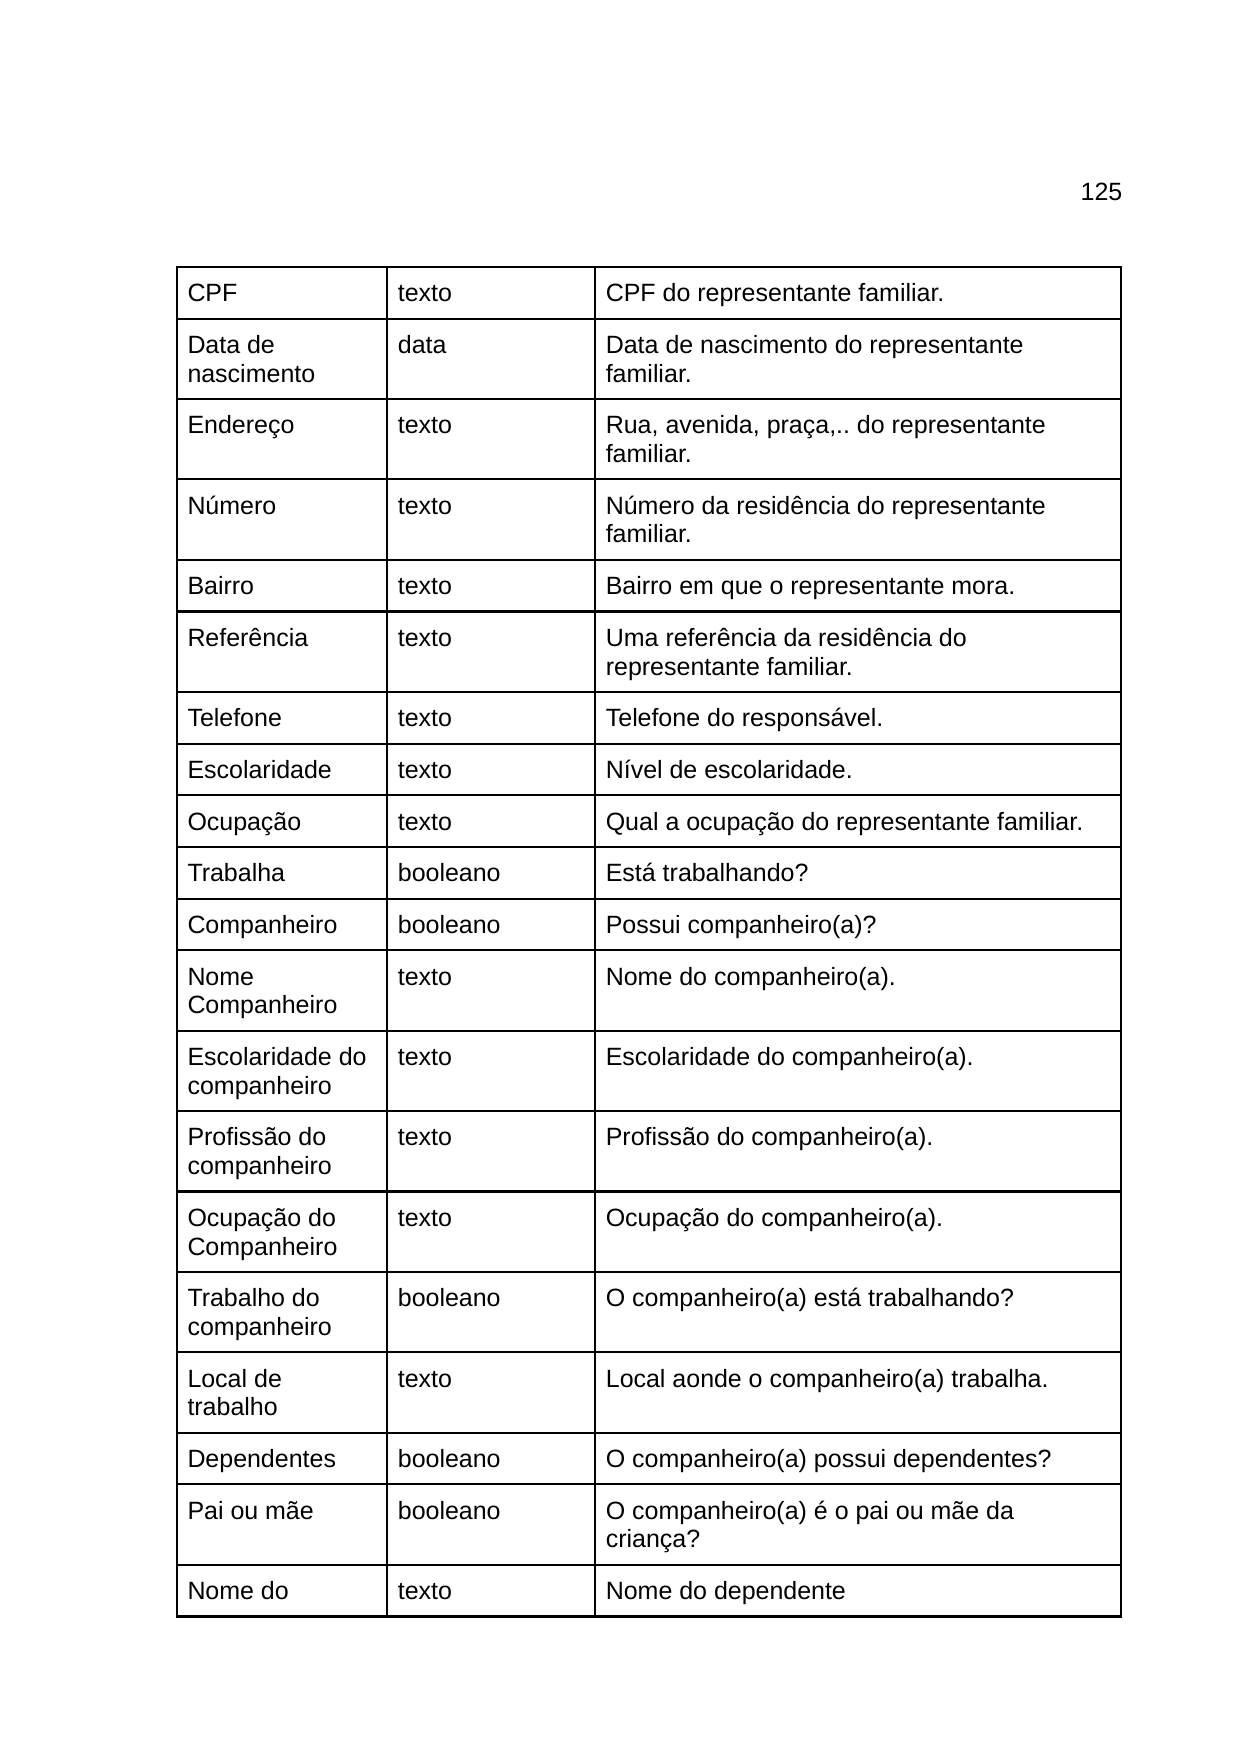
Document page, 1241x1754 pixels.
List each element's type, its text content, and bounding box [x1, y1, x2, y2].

table_cell texto [388, 400, 594, 478]
table_cell Profissão do companheiro [178, 1112, 386, 1190]
table_cell O companheiro(a) é o pai ou mãe da criança? [596, 1485, 1120, 1564]
table_cell booleano [388, 1485, 594, 1564]
table_cell CPF do representante familiar. [596, 268, 1120, 317]
table_cell Ocupação [178, 796, 386, 846]
table_cell Escolaridade [178, 745, 386, 794]
table_cell Nome do companheiro(a). [596, 951, 1120, 1029]
table_cell booleano [388, 900, 594, 949]
table_cell texto [388, 745, 594, 794]
table_cell Está trabalhando? [596, 848, 1120, 897]
table_cell Trabalho do companheiro [178, 1273, 386, 1351]
table_cell texto [388, 1193, 594, 1271]
table_cell Pai ou mãe [178, 1485, 386, 1564]
table_cell Qual a ocupação do representante familiar. [596, 796, 1120, 846]
table_cell Uma referência da residência do representante familiar. [596, 613, 1120, 691]
table_cell texto [388, 796, 594, 846]
table_cell Local de trabalho [178, 1353, 386, 1432]
table_cell Ocupação do Companheiro [178, 1193, 386, 1271]
table_cell Rua, avenida, praça,.. do representante familiar. [596, 400, 1120, 478]
table_cell Número [178, 480, 386, 559]
table_cell Endereço [178, 400, 386, 478]
table_cell Escolaridade do companheiro(a). [596, 1032, 1120, 1110]
table_cell Data de nascimento [178, 320, 386, 398]
table_cell Companheiro [178, 900, 386, 949]
table_cell Dependentes [178, 1434, 386, 1483]
table_cell Possui companheiro(a)? [596, 900, 1120, 949]
table_cell O companheiro(a) possui dependentes? [596, 1434, 1120, 1483]
table_cell texto [388, 693, 594, 742]
table_cell Ocupação do companheiro(a). [596, 1193, 1120, 1271]
table_cell Escolaridade do companheiro [178, 1032, 386, 1110]
table_cell Nível de escolaridade. [596, 745, 1120, 794]
table_cell Referência [178, 613, 386, 691]
table_cell data [388, 320, 594, 398]
table_cell Nome Companheiro [178, 951, 386, 1029]
table_cell Telefone [178, 693, 386, 742]
table_cell Número da residência do representante familiar. [596, 480, 1120, 559]
table_cell texto [388, 561, 594, 610]
table_cell Nome do [178, 1566, 386, 1615]
table_cell texto [388, 1112, 594, 1190]
table_cell booleano [388, 1273, 594, 1351]
table_cell Profissão do companheiro(a). [596, 1112, 1120, 1190]
table_cell O companheiro(a) está trabalhando? [596, 1273, 1120, 1351]
table_cell texto [388, 951, 594, 1029]
table_cell texto [388, 480, 594, 559]
table_cell Nome do dependente [596, 1566, 1120, 1615]
table_cell Telefone do responsável. [596, 693, 1120, 742]
table_cell texto [388, 1032, 594, 1110]
table_cell CPF [178, 268, 386, 317]
table_cell Data de nascimento do representante familiar. [596, 320, 1120, 398]
table_cell Bairro em que o representante mora. [596, 561, 1120, 610]
table_cell texto [388, 268, 594, 317]
table_cell booleano [388, 1434, 594, 1483]
table_cell texto [388, 613, 594, 691]
table_cell Trabalha [178, 848, 386, 897]
table_cell texto [388, 1353, 594, 1432]
table_cell Local aonde o companheiro(a) trabalha. [596, 1353, 1120, 1432]
table_cell booleano [388, 848, 594, 897]
table_cell Bairro [178, 561, 386, 610]
table_cell texto [388, 1566, 594, 1615]
